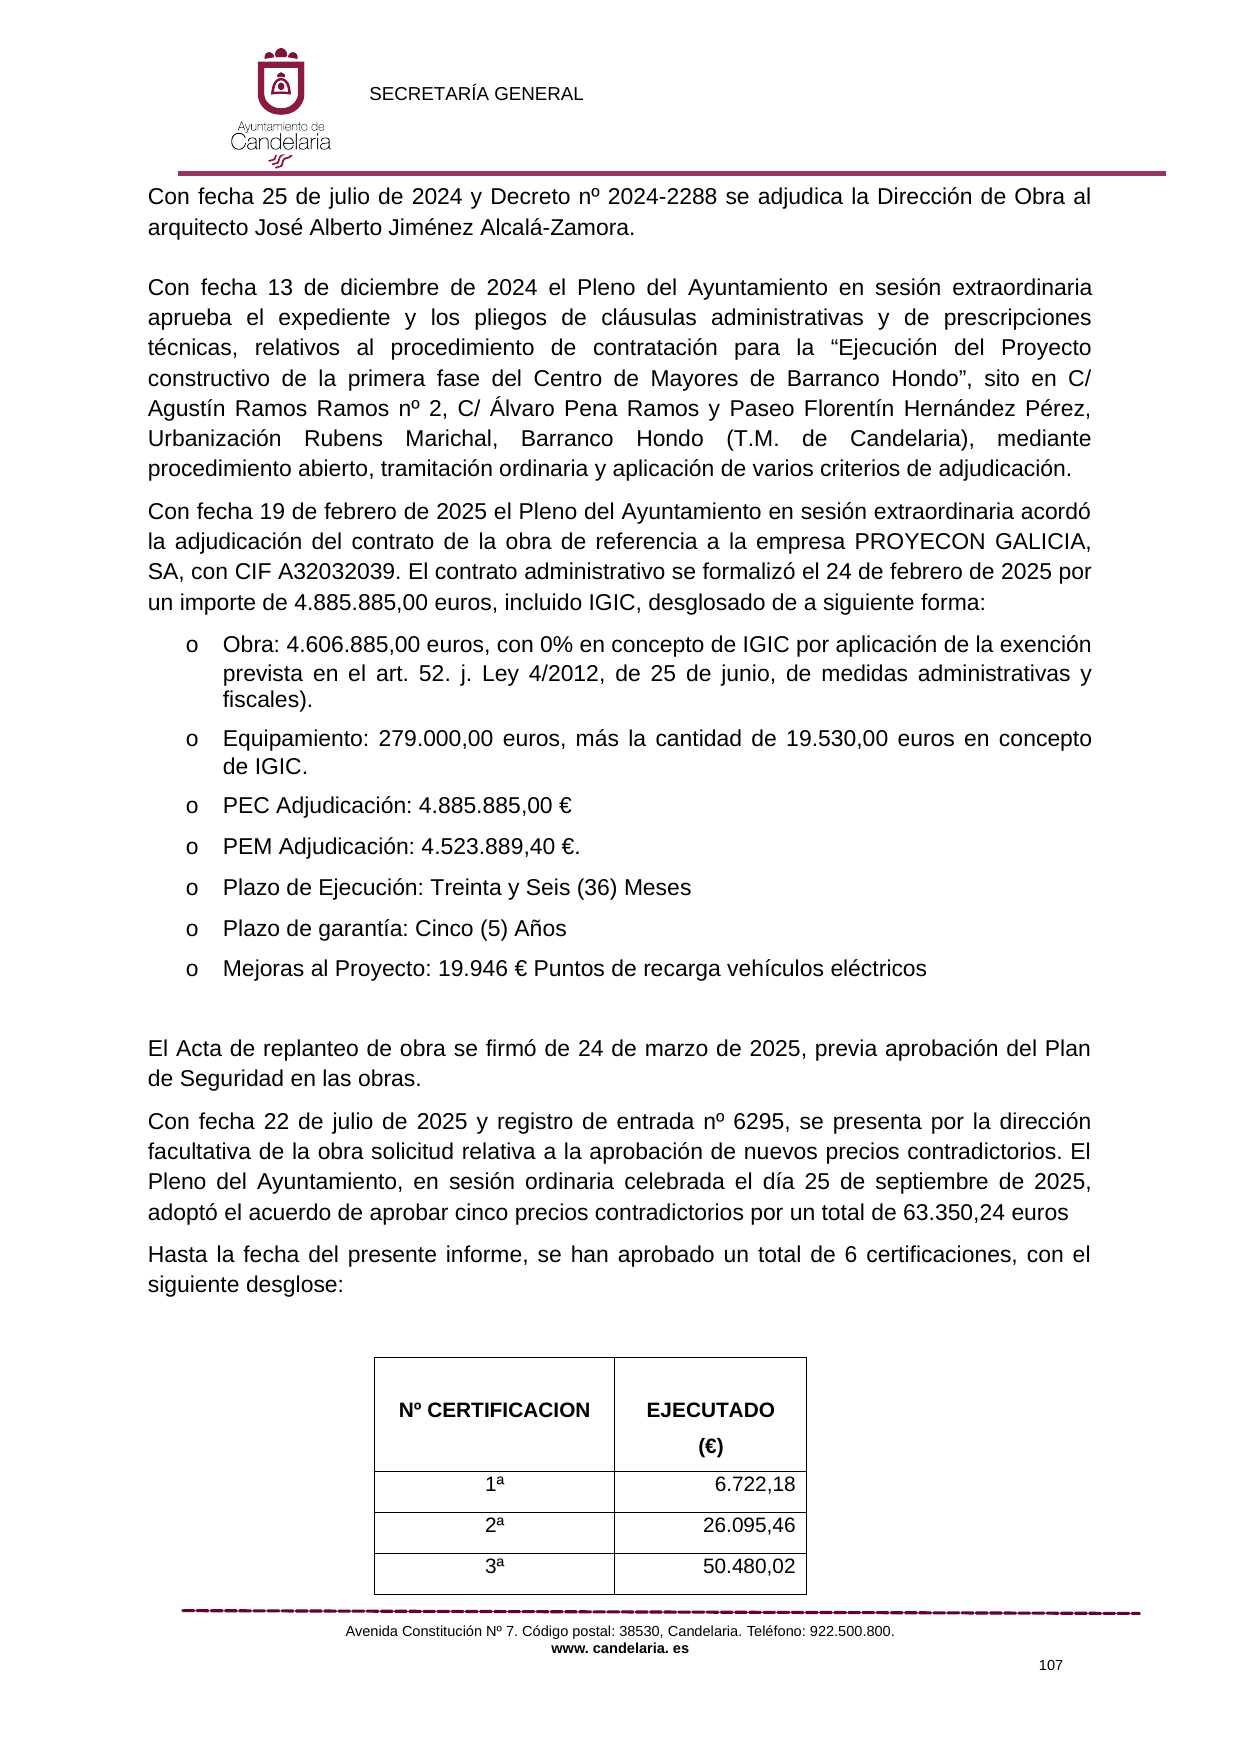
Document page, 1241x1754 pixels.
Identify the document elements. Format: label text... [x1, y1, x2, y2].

list Mejoras al Proyecto: 19.946 € Puntos de recarga vehículos eléctricos [185, 955, 1092, 984]
list PEC Adjudicación: 4.885.885,00 € [185, 792, 1092, 820]
table_cell 50.480,02 [615, 1554, 806, 1594]
list Plazo de garantía: Cinco (5) Años [185, 914, 1092, 943]
text Con fecha 19 de febrero de 2025 el Pleno del Ayuntamiento en sesión extraordinaria acordó la adjudicación del contrato de la obra de referencia a la empresa PROYECON GALICIA, SA, con CIF A32032039. El contrato administrativo se formalizó el 24 de febrero de 2025 por un importe de 4.885.885,00 euros, incluido IGIC, desglosado de a siguiente forma: [148, 498, 1092, 615]
table_cell 3ª [375, 1554, 614, 1594]
table_header Nº CERTIFICACION [375, 1358, 614, 1471]
text El Acta de replanteo de obra se firmó de 24 de marzo de 2025, previa aprobación del Plan de Seguridad en las obras. [148, 1035, 1092, 1092]
list PEM Adjudicación: 4.523.889,40 €. [185, 833, 1092, 861]
table_header EJECUTADO (€) [615, 1358, 806, 1471]
list Plazo de Ejecución: Treinta y Seis (36) Meses [185, 874, 1092, 902]
table_cell 2ª [375, 1513, 614, 1553]
table_cell 6.722,18 [615, 1472, 806, 1512]
text Hasta la fecha del presente informe, se han aprobado un total de 6 certificaciones, con el siguiente desglose: [148, 1241, 1092, 1298]
text Con fecha 13 de diciembre de 2024 el Pleno del Ayuntamiento en sesión extraordinaria aprueba el expediente y los pliegos de cláusulas administrativas y de prescripciones técnicas, relativos al procedimiento de contratación para la “Ejecución del Proyecto constructivo de la primera fase del Centro de Mayores de Barranco Hondo”, sito en C/ Agustín Ramos Ramos nº 2, C/ Álvaro Pena Ramos y Paseo Florentín Hernández Pérez, Urbanización Rubens Marichal, Barranco Hondo (T.M. de Candelaria), mediante procedimiento abierto, tramitación ordinaria y aplicación de varios criterios de adjudicación. [148, 274, 1092, 482]
table_cell 1ª [375, 1472, 614, 1512]
table_cell 26.095,46 [615, 1513, 806, 1553]
list Equipamiento: 279.000,00 euros, más la cantidad de 19.530,00 euros en concepto de IGIC. [185, 725, 1092, 779]
text Con fecha 25 de julio de 2024 y Decreto nº 2024-2288 se adjudica la Dirección de Obra al arquitecto José Alberto Jiménez Alcalá-Zamora. [148, 183, 1092, 240]
list Obra: 4.606.885,00 euros, con 0% en concepto de IGIC por aplicación de la exención prevista en el art. 52. j. Ley 4/2012, de 25 de junio, de medidas administrativas y fiscales). [185, 631, 1092, 712]
text Con fecha 22 de julio de 2025 y registro de entrada nº 6295, se presenta por la dirección facultativa de la obra solicitud relativa a la aprobación de nuevos precios contradictorios. El Pleno del Ayuntamiento, en sesión ordinaria celebrada el día 25 de septiembre de 2025, adoptó el acuerdo de aprobar cinco precios contradictorios por un total de 63.350,24 euros [148, 1108, 1092, 1225]
